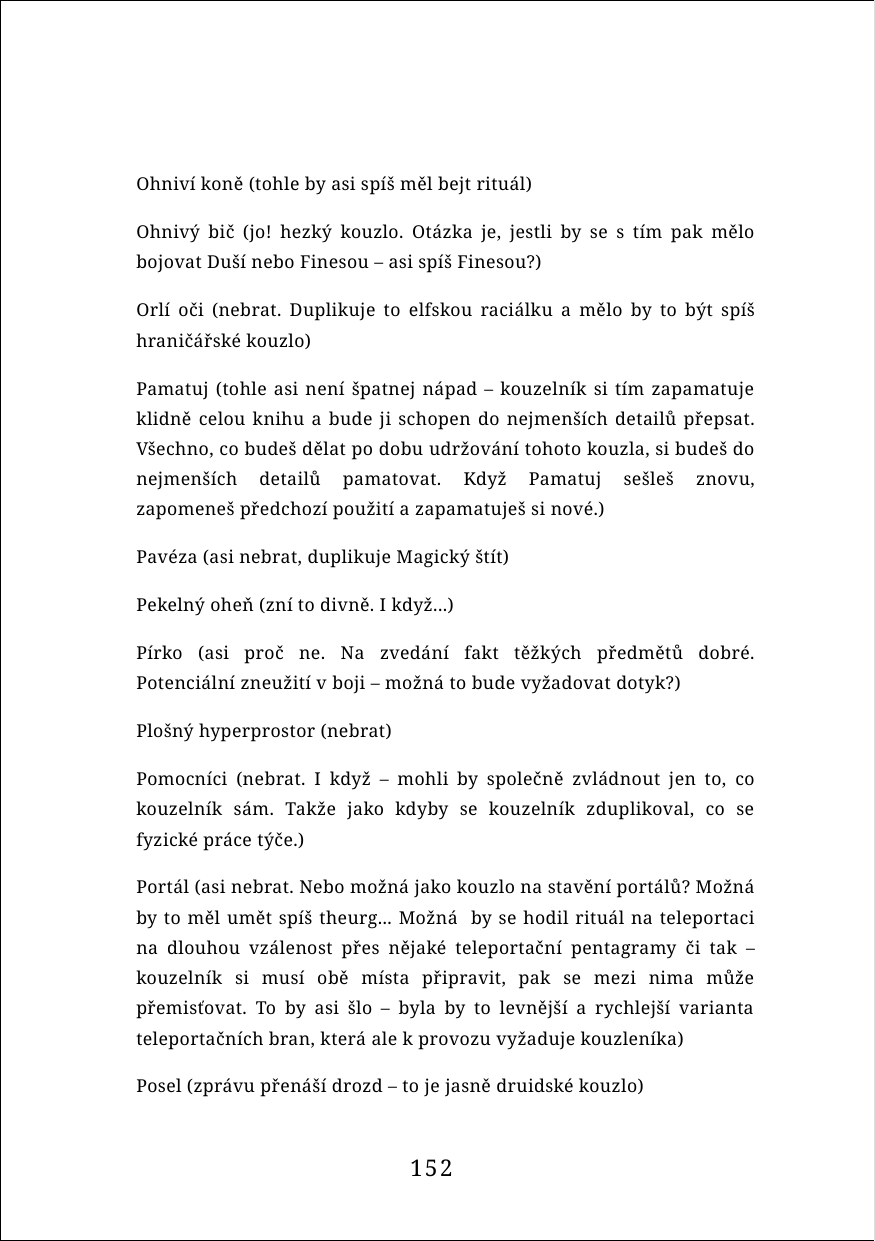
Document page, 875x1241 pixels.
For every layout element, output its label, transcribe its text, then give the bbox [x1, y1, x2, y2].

text Orlí oči (nebrat. Duplikuje to elfskou raciálku a mělo by to být spíš hraničářské kouzlo) [136, 298, 756, 352]
text Pomocníci (nebrat. I když – mohli by společně zvládnout jen to, co kouzelník sám. Takže jako kdyby se kouzelník zduplikoval, co se fyzické práce týče.) [136, 767, 756, 851]
text Ohnivý bič (jo! hezký kouzlo. Otázka je, jestli by se s tím pak mělo bojovat Duší nebo Finesou – asi spíš Finesou?) [136, 220, 756, 274]
text Posel (zprávu přenáší drozd – to je jasně druidské kouzlo) [136, 1074, 756, 1098]
text Pamatuj (tohle asi není špatnej nápad – kouzelník si tím zapamatuje klidně celou knihu a bude ji schopen do nejmenších detailů přepsat. Všechno, co budeš dělat po dobu udržování tohoto kouzla, si budeš do nejmenších detailů pamatovat. Když Pamatuj sešleš znovu, zapomeneš předchozí použití a zapamatuješ si nové.) [136, 376, 756, 521]
text Pekelný oheň (zní to divně. I když...) [136, 593, 756, 617]
text Pírko (asi proč ne. Na zvedání fakt těžkých předmětů dobré. Potenciální zneužití v boji – možná to bude vyžadovat dotyk?) [136, 641, 756, 695]
text Pavéza (asi nebrat, duplikuje Magický štít) [136, 545, 756, 569]
text Portál (asi nebrat. Nebo možná jako kouzlo na stavění portálů? Možná by to měl umět spíš theurg... Možná by se hodil rituál na teleportaci na dlouhou vzálenost přes nějaké teleportační pentagramy či tak – kouzelník si musí obě místa připravit, pak se mezi nima může přemisťovat. To by asi šlo – byla by to levnější a rychlejší varianta teleportačních bran, která ale k provozu vyžaduje kouzleníka) [136, 875, 756, 1050]
text Plošný hyperprostor (nebrat) [136, 719, 756, 743]
text Ohniví koně (tohle by asi spíš měl bejt rituál) [136, 172, 756, 196]
